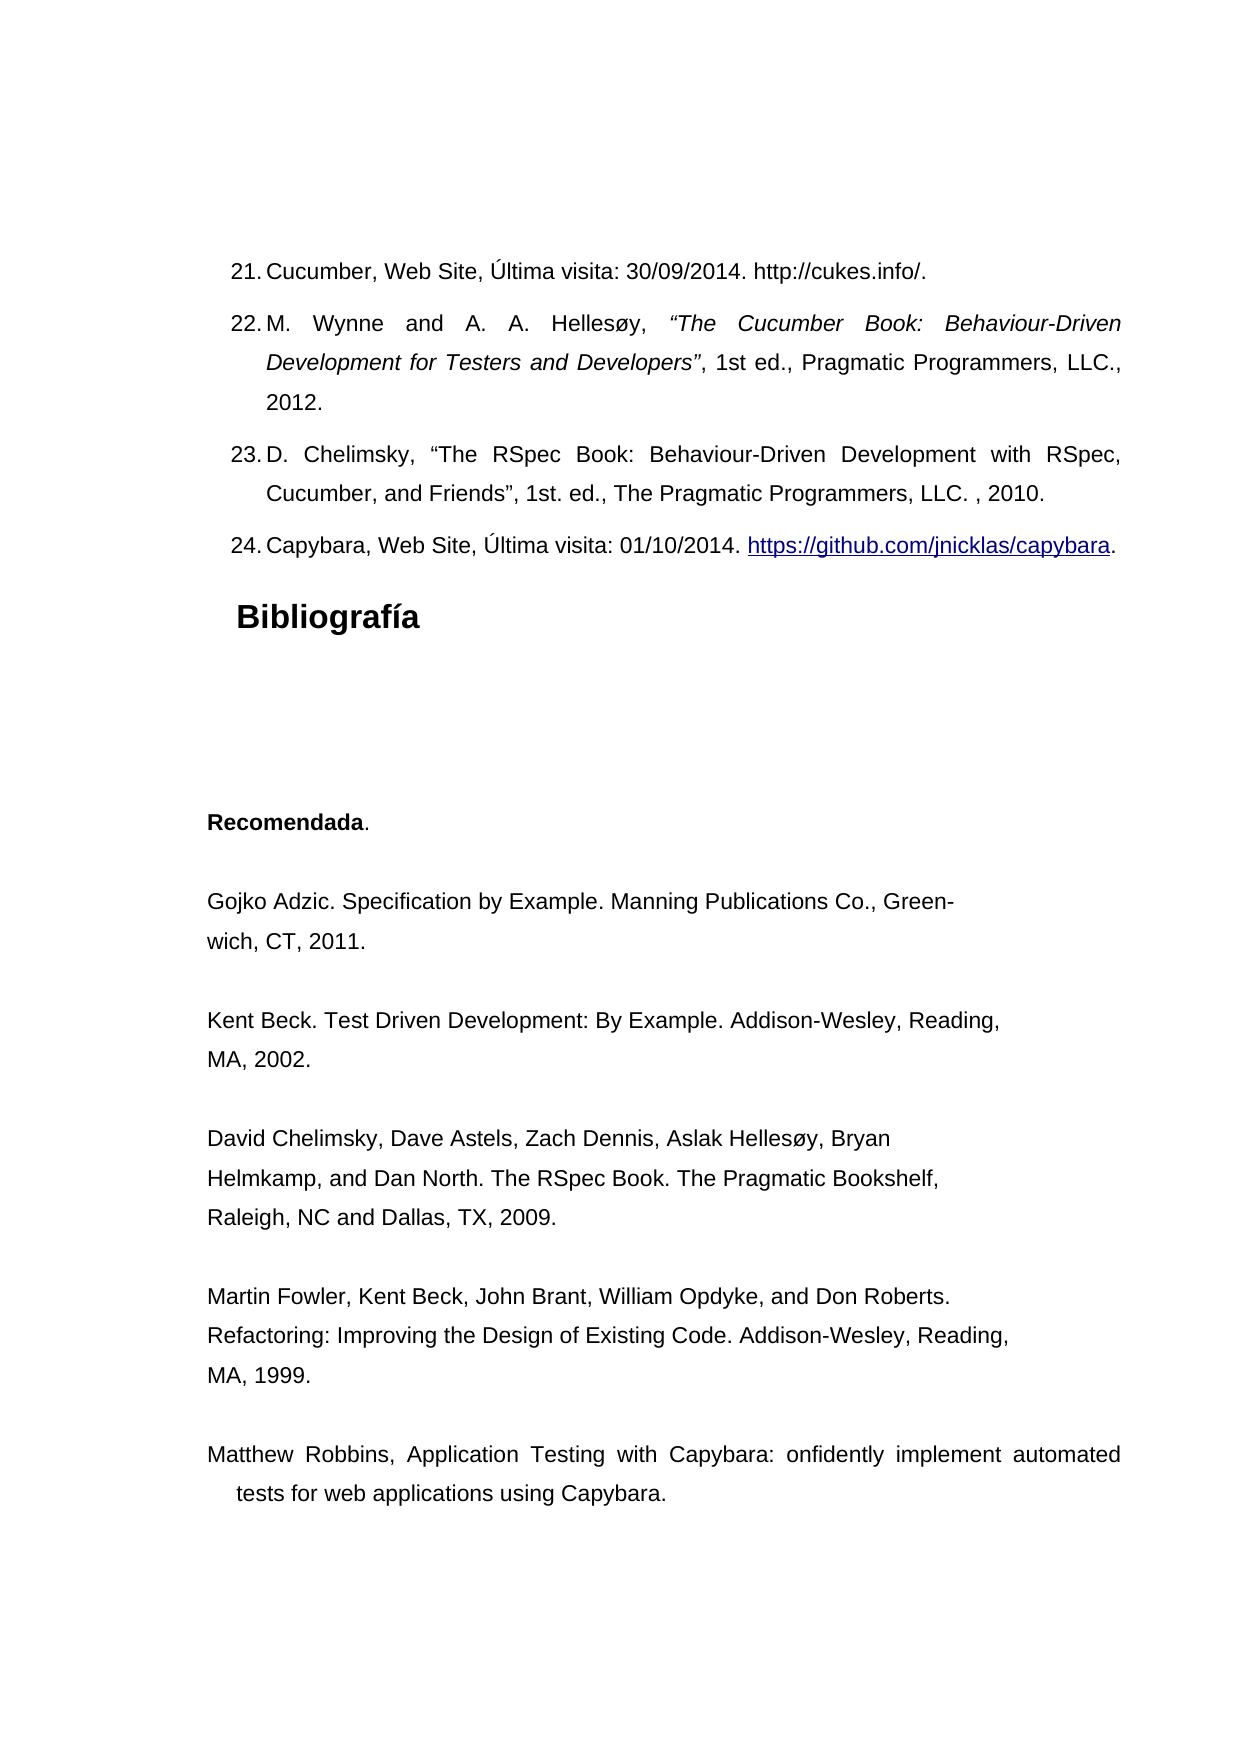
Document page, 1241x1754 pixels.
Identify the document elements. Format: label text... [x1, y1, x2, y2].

list D. Chelimsky, “The RSpec Book: Behaviour-Driven Development with RSpec, Cucumber, and Friends”, 1st. ed., The Pragmatic Programmers, LLC. , 2010. [230, 441, 1122, 507]
text MA, 2002. [207, 1046, 1122, 1072]
text Martin Fowler, Kent Beck, John Brant, William Opdyke, and Don Roberts. [207, 1283, 1122, 1309]
text David Chelimsky, Dave Astels, Zach Dennis, Aslak Hellesøy, Bryan [207, 1125, 1122, 1151]
text Matthew Robbins, Application Testing with Capybara: onfidently implement automated tests for web applications using Capybara. [207, 1441, 1122, 1507]
text Helmkamp, and Dan North. The RSpec Book. The Pragmatic Bookshelf, [207, 1164, 1122, 1191]
list Capybara, Web Site, Última visita: 01/10/2014. https://github.com/jnicklas/capybara. [230, 532, 1122, 559]
list M. Wynne and A. A. Hellesøy, “The Cucumber Book: Behaviour-Driven Development for Testers and Developers”, 1st ed., Pragmatic Programmers, LLC., 2012. [230, 310, 1122, 415]
subtitle Bibliografía [236, 597, 1122, 635]
text Kent Beck. Test Driven Development: By Example. Addison-Wesley, Reading, [207, 1007, 1122, 1033]
text Recomendada. [207, 809, 1122, 836]
text Raleigh, NC and Dallas, TX, 2009. [207, 1204, 1122, 1230]
text Refactoring: Improving the Design of Existing Code. Addison-Wesley, Reading, [207, 1322, 1122, 1349]
text Gojko Adzic. Specification by Example. Manning Publications Co., Green- [207, 888, 1122, 914]
text wich, CT, 2011. [207, 928, 1122, 954]
text MA, 1999. [207, 1362, 1122, 1388]
list Cucumber, Web Site, Última visita: 30/09/2014. http://cukes.info/. [230, 258, 1122, 284]
